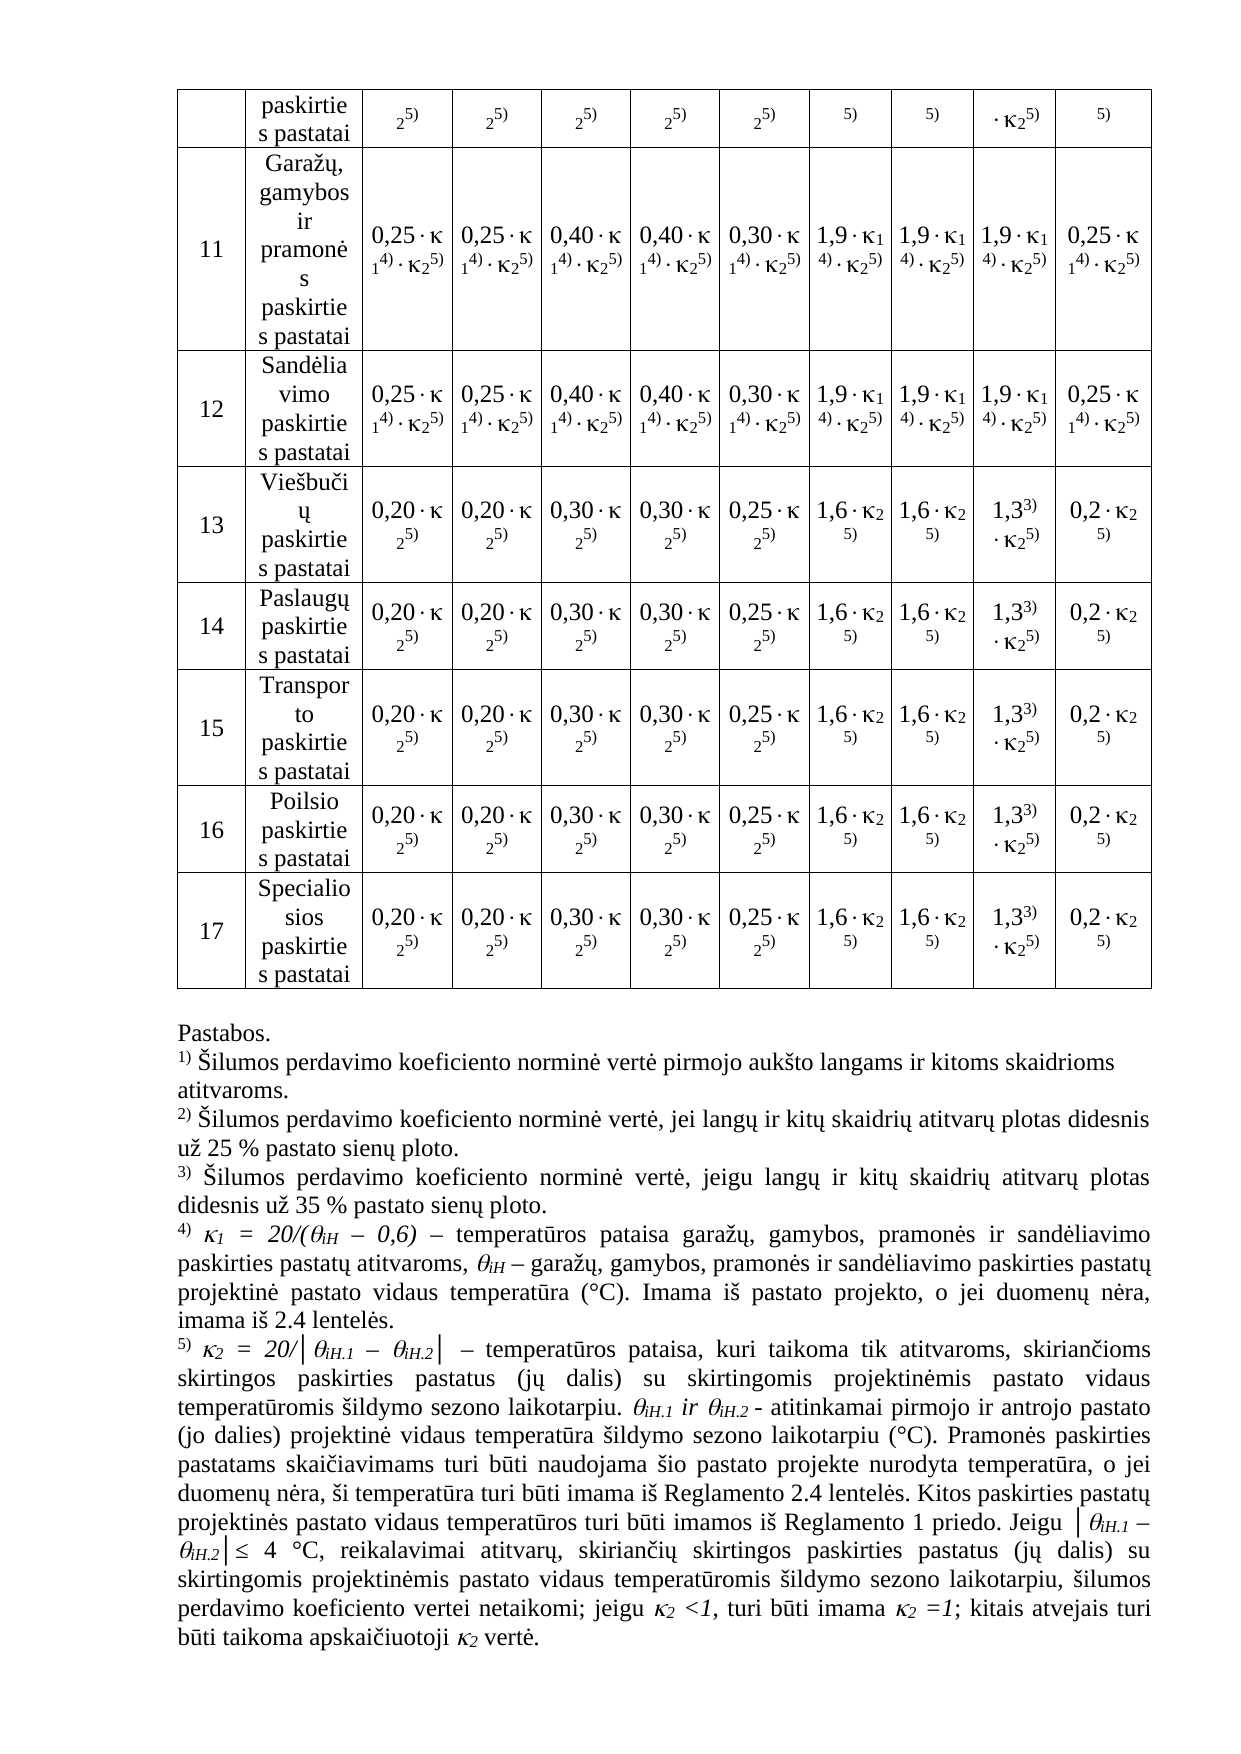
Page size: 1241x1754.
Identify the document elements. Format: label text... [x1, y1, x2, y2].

table_cell 0,2025) [453, 873, 541, 988]
table_cell 1,914)25) [810, 351, 891, 466]
table_cell 0,2025) [363, 467, 452, 582]
table_cell 0,2525) [720, 786, 809, 872]
table_cell 0,2025) [363, 786, 452, 872]
table_cell 1,33) 25) [974, 583, 1055, 669]
table_cell 0,225) [1056, 670, 1151, 785]
table_cell Specialiosios paskirties pastatai [246, 873, 362, 988]
text 1) Šilumos perdavimo koeficiento norminė vertė pirmojo aukšto langams ir kitoms skaidrioms atitvaroms. [177, 1047, 1152, 1104]
table_cell 1,914)25) [974, 351, 1055, 466]
table_cell 0,4014)25) [542, 148, 630, 349]
table_cell 0,225) [1056, 873, 1151, 988]
table_cell 25) [453, 90, 541, 147]
table_cell 0,2514)25) [1056, 351, 1151, 466]
table_cell 25) [974, 90, 1055, 147]
table_cell 11 [178, 148, 245, 349]
table_cell Transporto paskirties pastatai [246, 670, 362, 785]
table_cell 0,2514)25) [453, 351, 541, 466]
table_cell 1,625) [892, 583, 973, 669]
table_cell 25) [363, 90, 452, 147]
table_cell 0,2025) [453, 583, 541, 669]
table_cell 0,3014)25) [720, 148, 809, 349]
table_cell Sandėliavimo paskirties pastatai [246, 351, 362, 466]
table_cell 1,625) [892, 786, 973, 872]
table_cell 0,2025) [363, 873, 452, 988]
table_cell 0,3025) [631, 670, 719, 785]
table_cell 0,4014)25) [631, 148, 719, 349]
table_cell 0,3025) [542, 873, 630, 988]
text 3) Šilumos perdavimo koeficiento norminė vertė, jeigu langų ir kitų skaidrių atitvarų plotas didesnis už 35 % pastato sienų ploto. [177, 1162, 1152, 1219]
table_cell 0,2025) [363, 583, 452, 669]
table_cell 0,3014)25) [720, 351, 809, 466]
table_cell 0,225) [1056, 786, 1151, 872]
table_cell 0,2025) [363, 670, 452, 785]
table_cell 25) [720, 90, 809, 147]
table_cell paskirties pastatai [246, 90, 362, 147]
table_cell 0,3025) [631, 467, 719, 582]
table_cell 13 [178, 467, 245, 582]
table_cell 5) [1056, 90, 1151, 147]
table_cell 5) [892, 90, 973, 147]
table_cell 1,914)25) [974, 148, 1055, 349]
table_cell 0,2514)25) [363, 148, 452, 349]
table_cell 0,2525) [720, 583, 809, 669]
table_cell 0,2025) [453, 786, 541, 872]
table_cell 1,625) [810, 786, 891, 872]
table_cell 1,33) 25) [974, 670, 1055, 785]
table_cell 0,2514)25) [453, 148, 541, 349]
table_cell 0,225) [1056, 583, 1151, 669]
table_cell 0,4014)25) [631, 351, 719, 466]
table_cell 0,2525) [720, 467, 809, 582]
table_cell 1,33) 25) [974, 786, 1055, 872]
table_cell 1,914)25) [892, 351, 973, 466]
table_cell 15 [178, 670, 245, 785]
table_cell 25) [631, 90, 719, 147]
table_cell [178, 90, 245, 147]
text 4) 1 = 20/(iH – 0,6) – temperatūros pataisa garažų, gamybos, pramonės ir sandėliavimo paskirties pastatų atitvaroms, iH – garažų, gamybos, pramonės ir sandėliavimo paskirties pastatų projektinė pastato vidaus temperatūra (°C). Imama iš pastato projekto, o jei duomenų nėra, imama iš 2.4 lentelės. [177, 1219, 1152, 1334]
table_cell 25) [542, 90, 630, 147]
table_cell 1,625) [810, 467, 891, 582]
table_cell Poilsio paskirties pastatai [246, 786, 362, 872]
table_cell 0,3025) [631, 873, 719, 988]
table_cell 1,33) 25) [974, 873, 1055, 988]
table_cell 1,625) [892, 467, 973, 582]
table_cell 1,625) [810, 873, 891, 988]
table_cell 17 [178, 873, 245, 988]
text 2) Šilumos perdavimo koeficiento norminė vertė, jei langų ir kitų skaidrių atitvarų plotas didesnis už 25 % pastato sienų ploto. [177, 1104, 1152, 1162]
table_cell 0,2025) [453, 467, 541, 582]
table_cell Paslaugų paskirties pastatai [246, 583, 362, 669]
table_cell 0,225) [1056, 467, 1151, 582]
table_cell 1,625) [810, 583, 891, 669]
table_cell 0,3025) [542, 670, 630, 785]
table_cell Garažų, gamybos ir pramonės paskirties pastatai [246, 148, 362, 349]
table_cell 0,2025) [453, 670, 541, 785]
table_cell 1,914)25) [892, 148, 973, 349]
table_cell 0,3025) [542, 583, 630, 669]
table_cell 14 [178, 583, 245, 669]
table_cell 1,33) 25) [974, 467, 1055, 582]
table_cell 12 [178, 351, 245, 466]
table_cell 0,2525) [720, 873, 809, 988]
table_cell 0,3025) [631, 786, 719, 872]
table_cell 1,625) [892, 670, 973, 785]
table_cell 0,3025) [542, 786, 630, 872]
text 5) 2 = 20/│iH.1 – iH.2│ – temperatūros pataisa, kuri taikoma tik atitvaroms, skiriančioms skirtingos paskirties pastatus (jų dalis) su skirtingomis projektinėmis pastato vidaus temperatūromis šildymo sezono laikotarpiu. iH.1 ir iH.2 - atitinkamai pirmojo ir antrojo pastato (jo dalies) projektinė vidaus temperatūra šildymo sezono laikotarpiu (°C). Pramonės paskirties pastatams skaičiavimams turi būti naudojama šio pastato projekte nurodyta temperatūra, o jei duomenų nėra, ši temperatūra turi būti imama iš Reglamento 2.4 lentelės. Kitos paskirties pastatų projektinės pastato vidaus temperatūros turi būti imamos iš Reglamento 1 priedo. Jeigu │iH.1 – iH.2│≤ 4 °C, reikalavimai atitvarų, skiriančių skirtingos paskirties pastatus (jų dalis) su skirtingomis projektinėmis pastato vidaus temperatūromis šildymo sezono laikotarpiu, šilumos perdavimo koeficiento vertei netaikomi; jeigu 2 <1, turi būti imama 2 =1; kitais atvejais turi būti taikoma apskaičiuotoji 2 vertė. [177, 1334, 1152, 1651]
table_cell 0,3025) [631, 583, 719, 669]
table_cell 0,2514)25) [1056, 148, 1151, 349]
table_cell 0,3025) [542, 467, 630, 582]
table_cell 0,4014)25) [542, 351, 630, 466]
table_cell 1,914)25) [810, 148, 891, 349]
table_cell 1,625) [810, 670, 891, 785]
table_cell 0,2514)25) [363, 351, 452, 466]
table_cell 0,2525) [720, 670, 809, 785]
table_cell 1,625) [892, 873, 973, 988]
table_cell 16 [178, 786, 245, 872]
table_cell 5) [810, 90, 891, 147]
text Pastabos. [177, 1018, 1152, 1047]
table_cell Viešbučių paskirties pastatai [246, 467, 362, 582]
